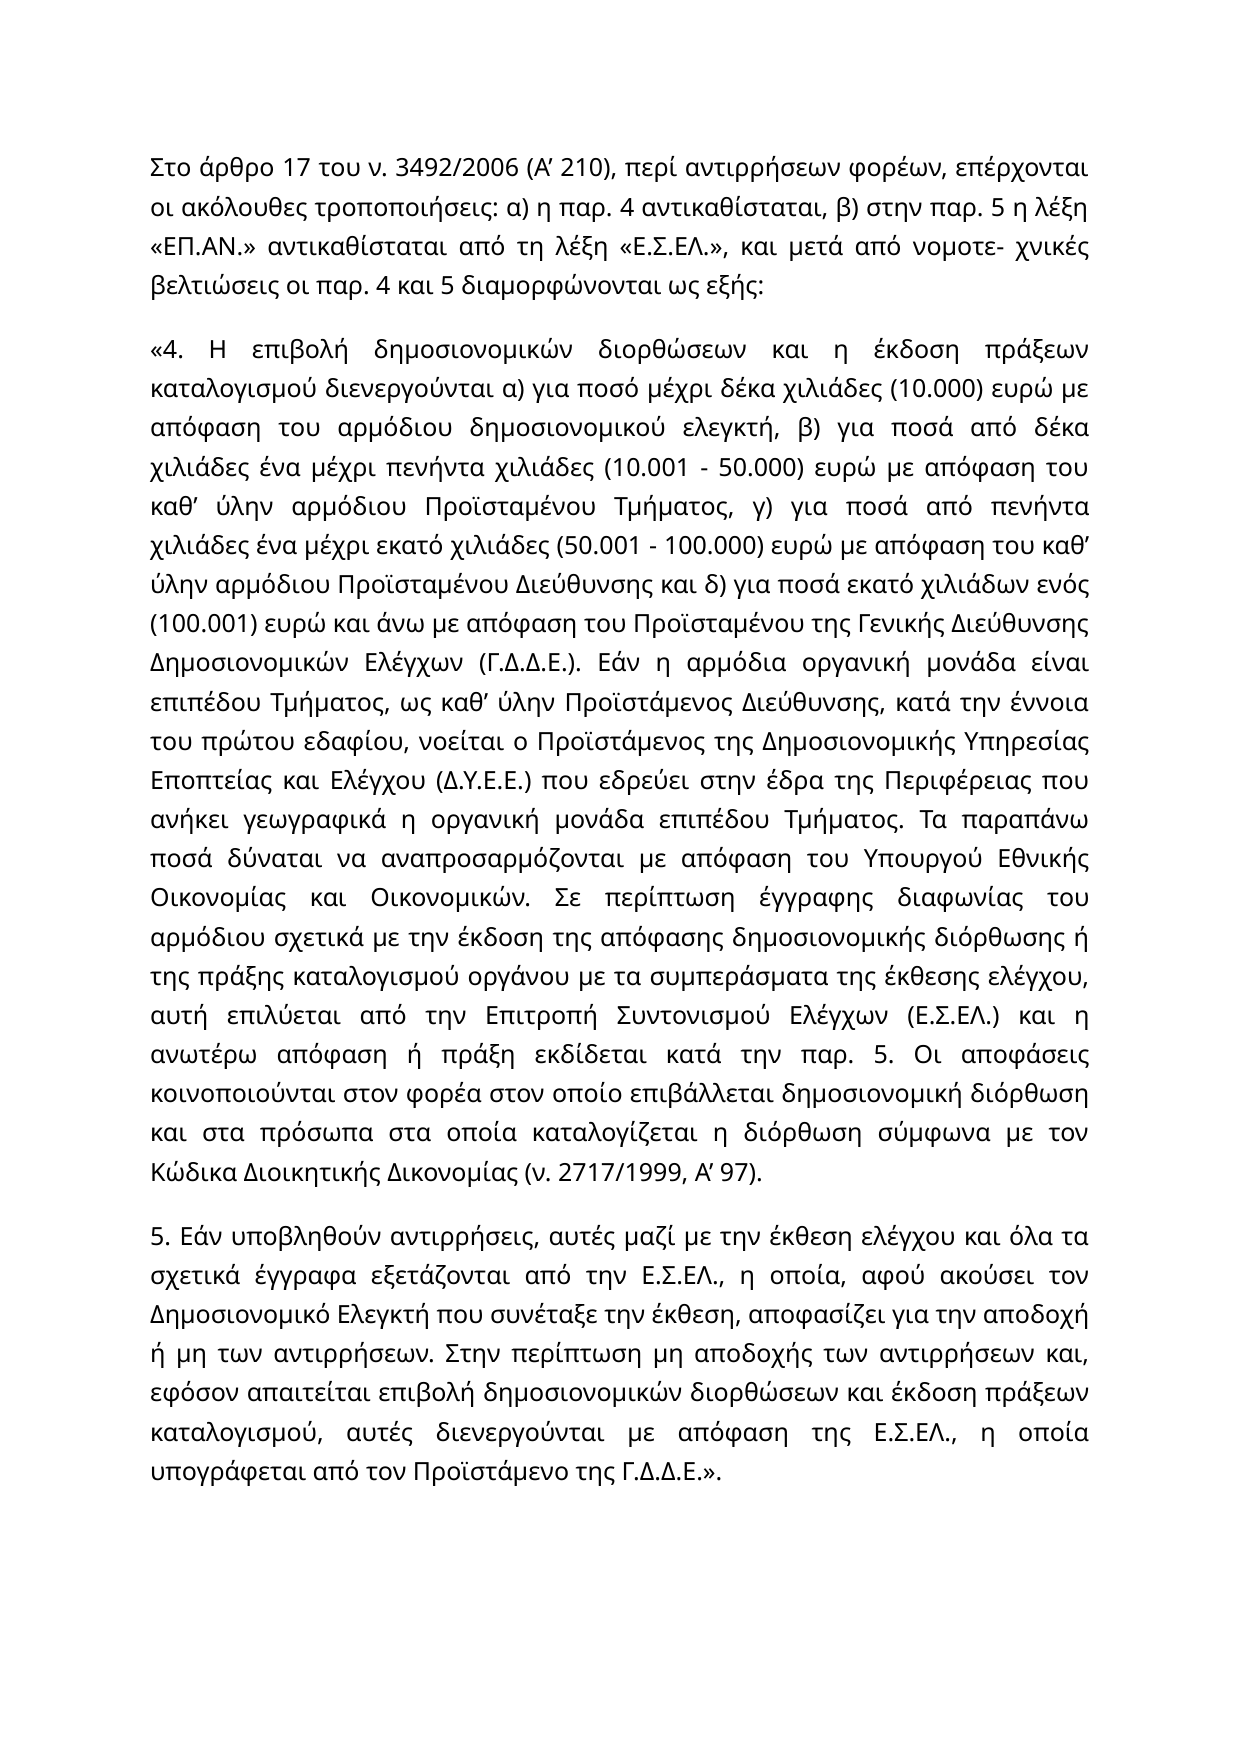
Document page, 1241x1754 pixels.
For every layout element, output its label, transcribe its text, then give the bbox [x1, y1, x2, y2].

text 5. Εάν υποβληθούν αντιρρήσεις, αυτές μαζί με την έκθεση ελέγχου και όλα τα σχετικά έγγραφα εξετάζονται από την Ε.Σ.ΕΛ., η οποία, αφού ακούσει τον Δημοσιονομικό Ελεγκτή που συνέταξε την έκθεση, αποφασίζει για την αποδοχή ή μη των αντιρρήσεων. Στην περίπτωση μη αποδοχής των αντιρρήσεων και, εφόσον απαιτείται επιβολή δημοσιονομικών διορθώσεων και έκδοση πράξεων καταλογισμού, αυτές διενεργούνται με απόφαση της Ε.Σ.ΕΛ., η οποία υπογράφεται από τον Προϊστάμενο της Γ.Δ.Δ.Ε.». [150, 1218, 1090, 1487]
text Στο άρθρο 17 του ν. 3492/2006 (Α’ 210), περί αντιρρήσεων φορέων, επέρχονται οι ακόλουθες τροποποιήσεις: α) η παρ. 4 αντικαθίσταται, β) στην παρ. 5 η λέξη «ΕΠ.ΑΝ.» αντικαθίσταται από τη λέξη «Ε.Σ.ΕΛ.», και μετά από νομοτε- χνικές βελτιώσεις οι παρ. 4 και 5 διαμορφώνονται ως εξής: [150, 150, 1090, 302]
text «4. Η επιβολή δημοσιονομικών διορθώσεων και η έκδοση πράξεων καταλογισμού διενεργούνται α) για ποσό μέχρι δέκα χιλιάδες (10.000) ευρώ με απόφαση του αρμόδιου δημοσιονομικού ελεγκτή, β) για ποσά από δέκα χιλιάδες ένα μέχρι πενήντα χιλιάδες (10.001 - 50.000) ευρώ με απόφαση του καθ’ ύλην αρμόδιου Προϊσταμένου Τμήματος, γ) για ποσά από πενήντα χιλιάδες ένα μέχρι εκατό χιλιάδες (50.001 - 100.000) ευρώ με απόφαση του καθ’ ύλην αρμόδιου Προϊσταμένου Διεύθυνσης και δ) για ποσά εκατό χιλιάδων ενός (100.001) ευρώ και άνω με απόφαση του Προϊσταμένου της Γενικής Διεύθυνσης Δημοσιονομικών Ελέγχων (Γ.Δ.Δ.Ε.). Εάν η αρμόδια οργανική μονάδα είναι επιπέδου Τμήματος, ως καθ’ ύλην Προϊστάμενος Διεύθυνσης, κατά την έννοια του πρώτου εδαφίου, νοείται ο Προϊστάμενος της Δημοσιονομικής Υπηρεσίας Εποπτείας και Ελέγχου (Δ.Υ.Ε.Ε.) που εδρεύει στην έδρα της Περιφέρειας που ανήκει γεωγραφικά η οργανική μονάδα επιπέδου Τμήματος. Τα παραπάνω ποσά δύναται να αναπροσαρμόζονται με απόφαση του Υπουργού Εθνικής Οικονομίας και Οικονομικών. Σε περίπτωση έγγραφης διαφωνίας του αρμόδιου σχετικά με την έκδοση της απόφασης δημοσιονομικής διόρθωσης ή της πράξης καταλογισμού οργάνου με τα συμπεράσματα της έκθεσης ελέγχου, αυτή επιλύεται από την Επιτροπή Συντονισμού Ελέγχων (Ε.Σ.ΕΛ.) και η ανωτέρω απόφαση ή πράξη εκδίδεται κατά την παρ. 5. Οι αποφάσεις κοινοποιούνται στον φορέα στον οποίο επιβάλλεται δημοσιονομική διόρθωση και στα πρόσωπα στα οποία καταλογίζεται η διόρθωση σύμφωνα με τον Κώδικα Διοικητικής Δικονομίας (ν. 2717/1999, Α’ 97). [150, 332, 1090, 1188]
